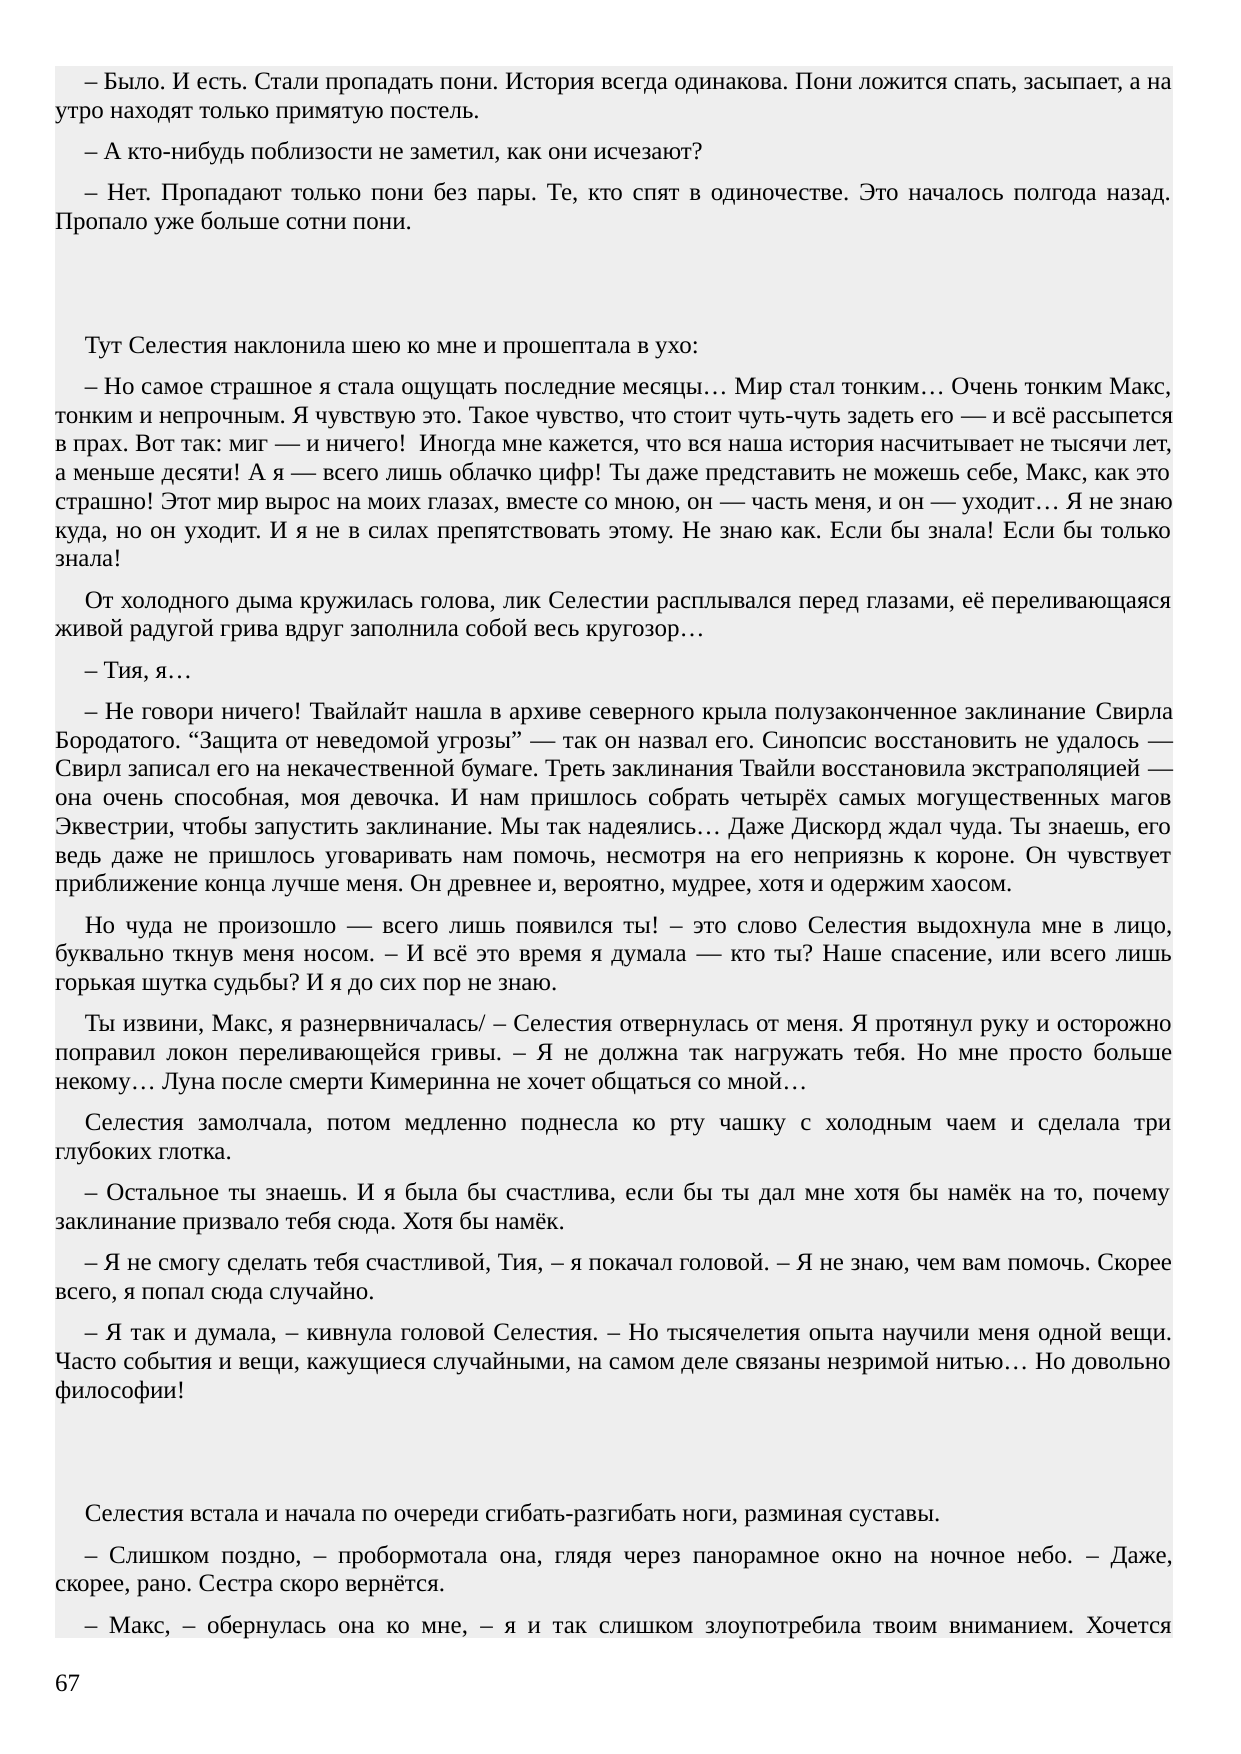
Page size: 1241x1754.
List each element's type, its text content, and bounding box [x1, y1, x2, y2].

text Селестия встала и начала по очереди сгибать-разгибать ноги, разминая суставы. [55, 1498, 1173, 1527]
text Тут Селестия наклонила шею ко мне и прошептала в ухо: [55, 330, 1173, 358]
text – Слишком поздно, – пробормотала она, глядя через панорамное окно на ночное небо. – Даже, скорее, рано. Сестра скоро вернётся. [55, 1540, 1173, 1597]
text – Я так и думала, – кивнула головой Селестия. – Но тысячелетия опыта научили меня одной вещи. Часто события и вещи, кажущиеся случайными, на самом деле связаны незримой нитью… Но довольно философии! [55, 1317, 1173, 1403]
text – Тия, я… [55, 655, 1173, 683]
text – Макс, – обернулась она ко мне, – я и так слишком злоупотребила твоим вниманием. Хочется [55, 1610, 1173, 1638]
text От холодного дыма кружилась голова, лик Селестии расплывался перед глазами, её переливающаяся живой радугой грива вдруг заполнила собой весь кругозор… [55, 585, 1173, 642]
text Ты извини, Макс, я разнервничалась/ – Селестия отвернулась от меня. Я протянул руку и осторожно поправил локон переливающейся гривы. – Я не должна так нагружать тебя. Но мне просто больше некому… Луна после смерти Кимеринна не хочет общаться со мной… [55, 1008, 1173, 1095]
text – Я не смогу сделать тебя счастливой, Тия, – я покачал головой. – Я не знаю, чем вам помочь. Скорее всего, я попал сюда случайно. [55, 1247, 1173, 1305]
text Селестия замолчала, потом медленно поднесла ко рту чашку с холодным чаем и сделала три глубоких глотка. [55, 1107, 1173, 1165]
text – А кто-нибудь поблизости не заметил, как они исчезают? [55, 136, 1173, 165]
text – Не говори ничего! Твайлайт нашла в архиве северного крыла полузаконченное заклинание Cвирла Бородатого. “Защита от неведомой угрозы” — так он назвал его. Синопсис восстановить не удалось — Свирл записал его на некачественной бумаге. Треть заклинания Твайли восстановила экстраполяцией — она очень способная, моя девочка. И нам пришлось собрать четырёх самых могущественных магов Эквестрии, чтобы запустить заклинание. Мы так надеялись… Даже Дискорд ждал чуда. Ты знаешь, его ведь даже не пришлось уговаривать нам помочь, несмотря на его неприязнь к короне. Он чувствует приближение конца лучше меня. Он древнее и, вероятно, мудрее, хотя и одержим хаосом. [55, 696, 1173, 897]
text – Остальное ты знаешь. И я была бы счастлива, если бы ты дал мне хотя бы намёк на то, почему заклинание призвало тебя сюда. Хотя бы намёк. [55, 1177, 1173, 1235]
text – Было. И есть. Стали пропадать пони. История всегда одинакова. Пони ложится спать, засыпает, а на утро находят только примятую постель. [55, 66, 1173, 123]
text Но чуда не произошло — всего лишь появился ты! – это слово Селестия выдохнула мне в лицо, буквально ткнув меня носом. – И всё это время я думала — кто ты? Наше спасение, или всего лишь горькая шутка судьбы? И я до сих пор не знаю. [55, 910, 1173, 996]
text – Нет. Пропадают только пони без пары. Те, кто спят в одиночестве. Это началось полгода назад. Пропало уже больше сотни пони. [55, 177, 1173, 235]
text – Но самое страшное я стала ощущать последние месяцы… Мир стал тонким… Очень тонким Макс, тонким и непрочным. Я чувствую это. Такое чувство, что стоит чуть-чуть задеть его — и всё рассыпется в прах. Вот так: миг — и ничего! Иногда мне кажется, что вся наша история насчитывает не тысячи лет, а меньше десяти! А я — всего лишь облачко цифр! Ты даже представить не можешь себе, Макс, как это страшно! Этот мир вырос на моих глазах, вместе со мною, он — часть меня, и он — уходит… Я не знаю куда, но он уходит. И я не в силах препятствовать этому. Не знаю как. Если бы знала! Если бы только знала! [55, 371, 1173, 572]
